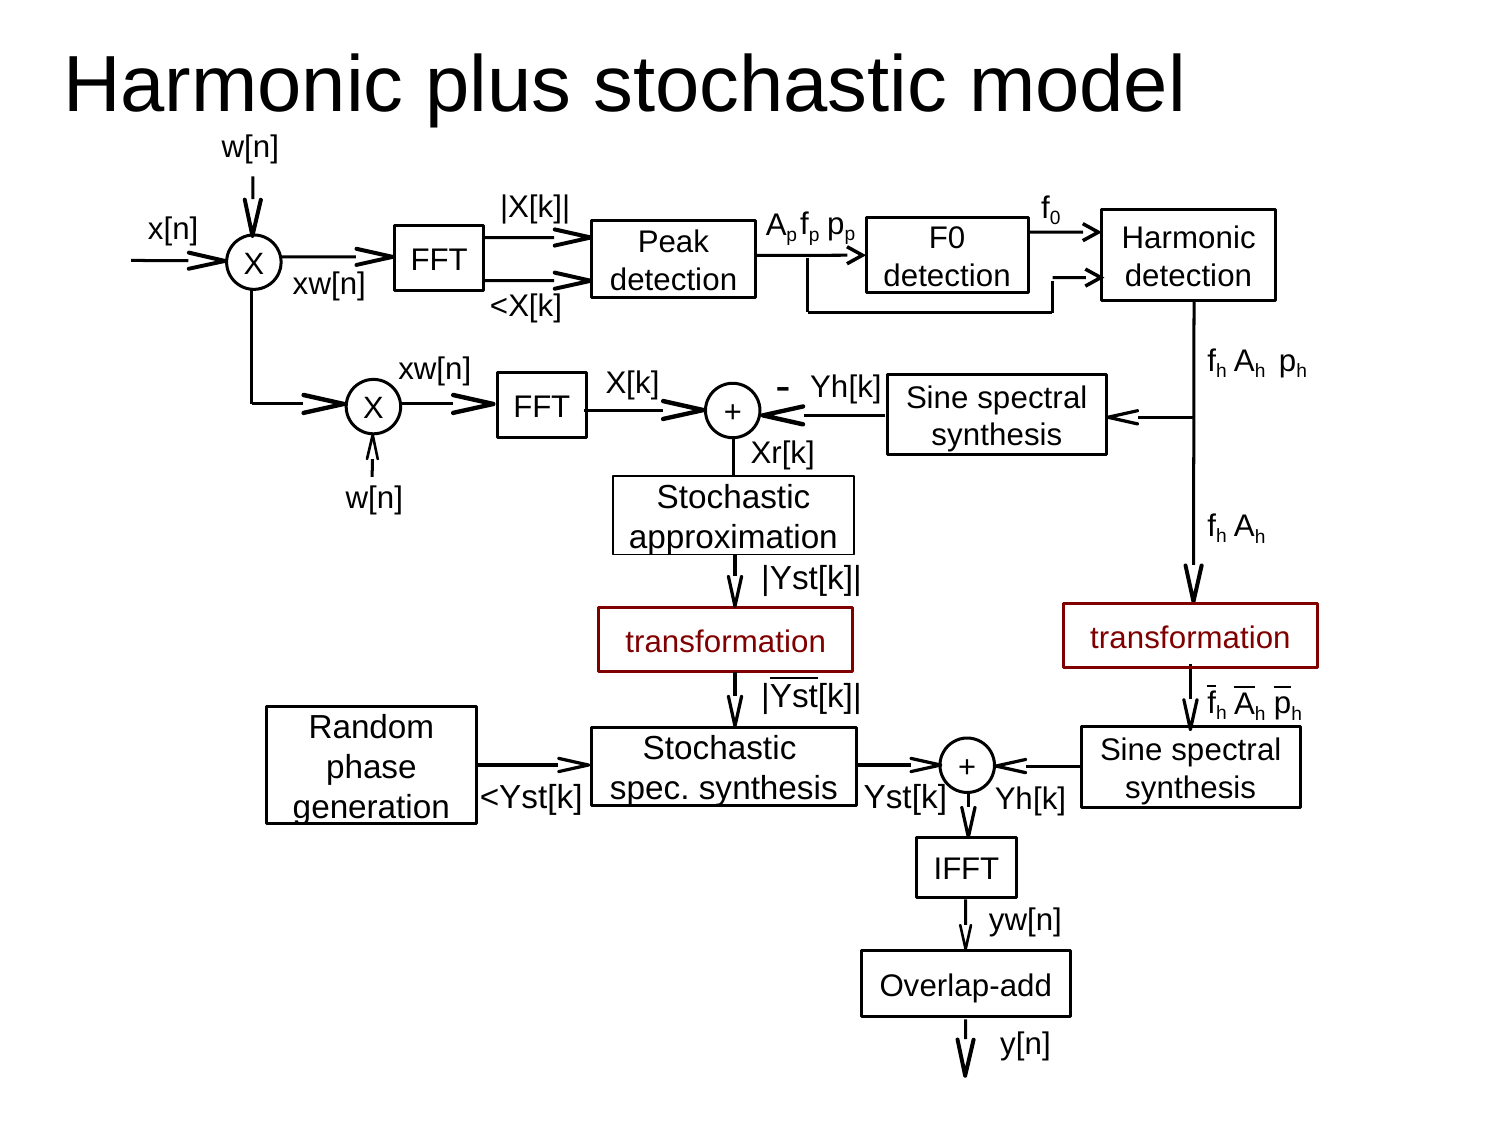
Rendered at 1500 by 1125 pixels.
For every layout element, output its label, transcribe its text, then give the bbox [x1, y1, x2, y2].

text_box ph [1264, 333, 1322, 390]
text_box xw[n] [277, 259, 385, 312]
title Harmonic plus stochastic model [63, 16, 1500, 151]
text_box w[n] [330, 473, 430, 531]
text_box + [706, 383, 760, 438]
text_box Yh[k] [795, 362, 900, 415]
text_box Stochastic approximation [613, 476, 855, 555]
text_box Ah [1242, 498, 1281, 555]
text_box ph [1259, 676, 1317, 733]
text_box IFFT [916, 837, 1017, 898]
text_box X [226, 234, 281, 290]
text_box Ah [1219, 676, 1259, 733]
text_box Ah [1242, 333, 1264, 390]
text_box Harmonic detection [1101, 209, 1276, 301]
text_box Sine spectral synthesis [887, 374, 1107, 455]
text_box fp [785, 196, 812, 253]
text_box Yh[k] [979, 774, 1085, 827]
text_box Ap [751, 197, 813, 254]
text_box X [346, 379, 401, 434]
text_box fh [1192, 498, 1242, 555]
text_box f0 [1026, 180, 1076, 237]
text_box Xr[k] [735, 428, 852, 476]
text_box FFT [497, 372, 587, 438]
text_box w[n] [206, 151, 297, 175]
text_box + [940, 738, 995, 791]
text_box - [760, 353, 835, 414]
text_box yw[n] [974, 894, 1081, 948]
text_box transformation [1063, 603, 1318, 668]
text_box X[k] [590, 358, 708, 416]
text_box F0 detection [866, 217, 1029, 293]
text_box Overlap-add [861, 950, 1071, 1017]
text_box <Yst[k] [464, 771, 598, 844]
text_box FFT [394, 225, 484, 291]
text_box fh [1192, 333, 1242, 390]
text_box y[n] [985, 1018, 1068, 1072]
text_box |Yst[k]| [746, 552, 877, 616]
text_box - [760, 411, 835, 428]
text_box transformation [598, 607, 853, 672]
text_box Peak detection [591, 220, 756, 298]
text_box <X[k] [475, 280, 581, 334]
text_box |Yst[k]| [746, 670, 877, 734]
text_box Stochastic spec. synthesis [591, 727, 857, 806]
text_box x[n] [133, 204, 215, 257]
text_box Yst[k] [848, 771, 977, 844]
text_box |X[k]| [485, 182, 589, 235]
text_box Random phase generation [266, 706, 477, 824]
text_box pp [812, 196, 870, 253]
text_box fh [1192, 675, 1242, 732]
text_box xw[n] [383, 344, 501, 402]
text_box Sine spectral synthesis [1081, 726, 1301, 808]
